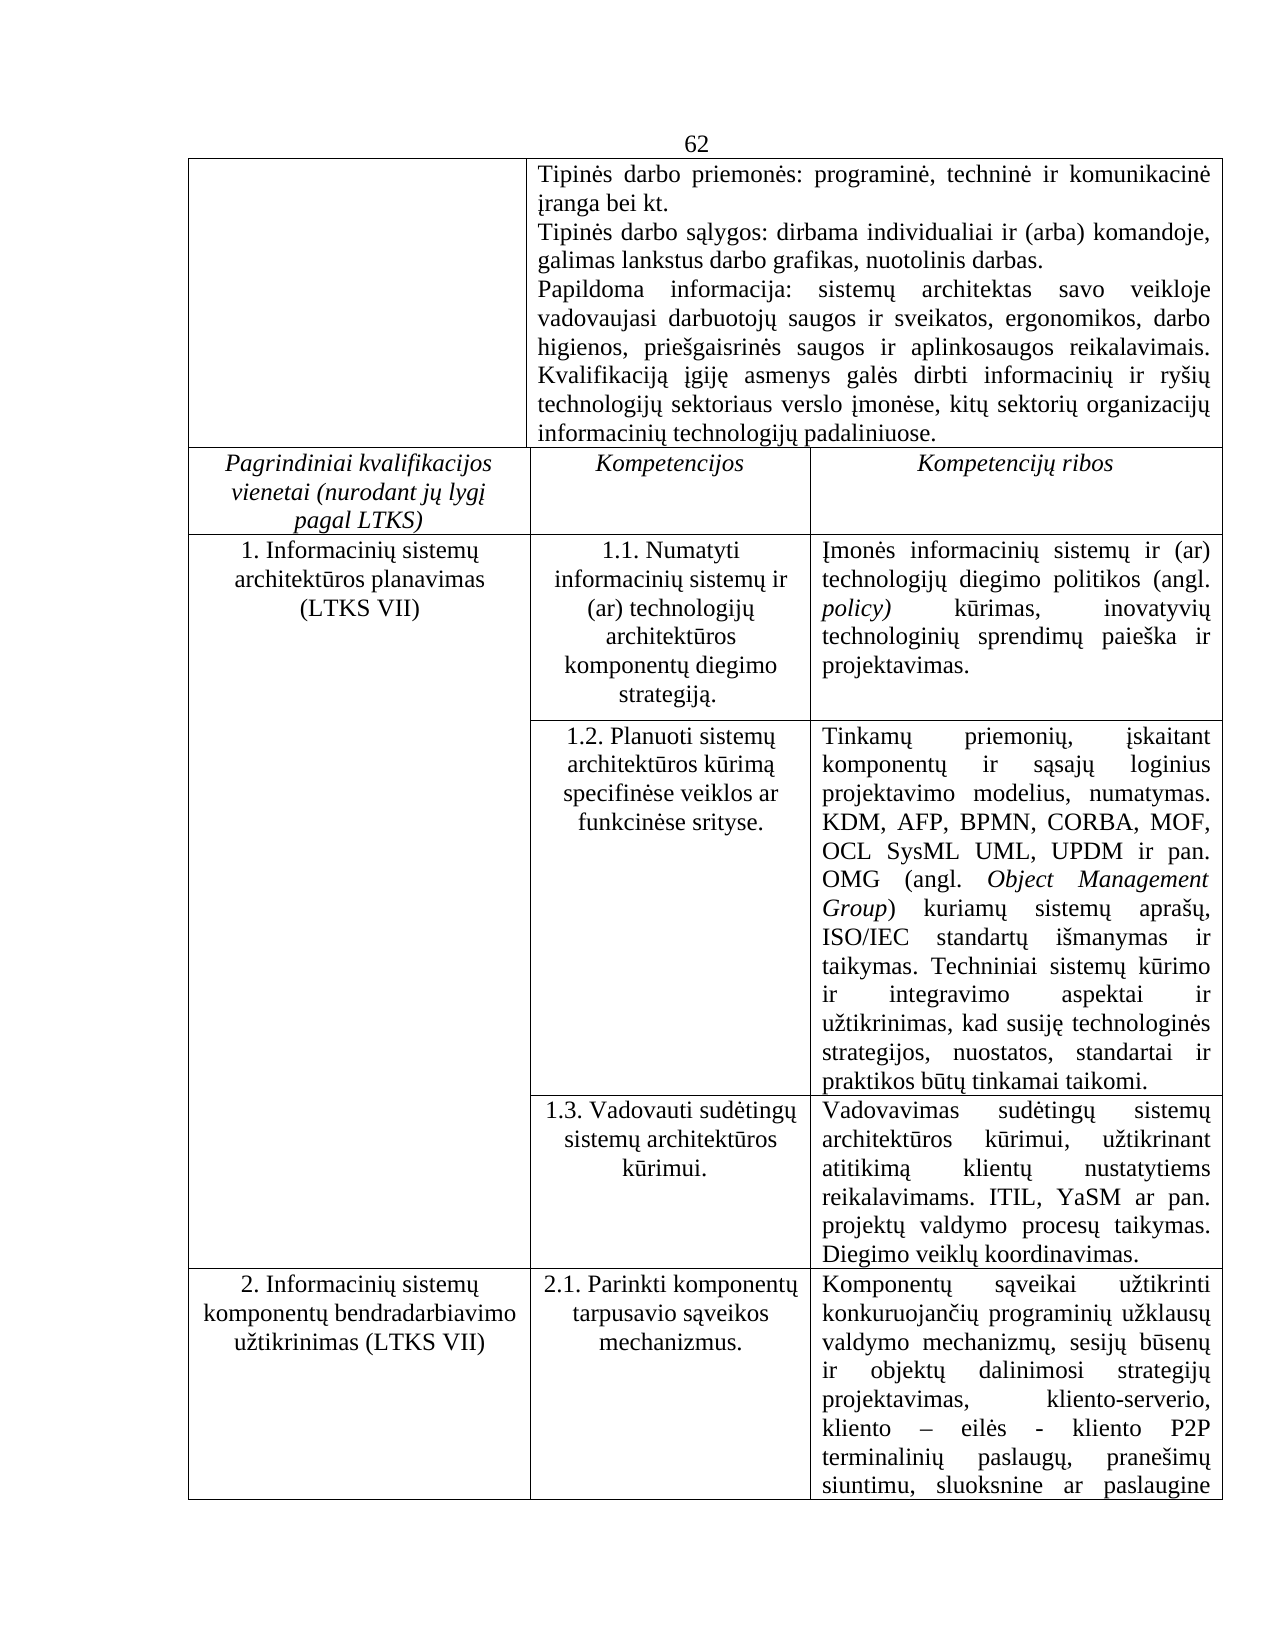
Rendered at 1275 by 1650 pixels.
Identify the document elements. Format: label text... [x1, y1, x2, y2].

table_cell 1.1. Numatyti informacinių sistemų ir (ar) technologijų architektūros komponentų diegimo strategiją. [531, 535, 810, 720]
table_cell Kompetencijos [531, 448, 810, 534]
table_header Tipinės darbo priemonės: programinė, techninė ir komunikacinė įranga bei kt. Tipinės darbo sąlygos: dirbama individualiai ir (arba) komandoje, galimas lankstus darbo grafikas, nuotolinis darbas. Papildoma informacija: sistemų architektas savo veikloje vadovaujasi darbuotojų saugos ir sveikatos, ergonomikos, darbo higienos, priešgaisrinės saugos ir aplinkosaugos reikalavimais. Kvalifikaciją įgiję asmenys galės dirbti informacinių ir ryšių technologijų sektoriaus verslo įmonėse, kitų sektorių organizacijų informacinių technologijų padaliniuose. [527, 159, 1222, 447]
table_cell Kompetencijų ribos [811, 448, 1222, 534]
table_cell Komponentų sąveikai užtikrinti konkuruojančių programinių užklausų valdymo mechanizmų, sesijų būsenų ir objektų dalinimosi strategijų projektavimas, kliento-serverio, kliento – eilės - kliento P2P terminalinių paslaugų, pranešimų siuntimu, sluoksnine ar paslaugine [811, 1269, 1222, 1499]
table_cell Tinkamų priemonių, įskaitant komponentų ir sąsajų loginius projektavimo modelius, numatymas. KDM, AFP, BPMN, CORBA, MOF, OCL SysML UML, UPDM ir pan. OMG (angl. Object Management Group) kuriamų sistemų aprašų, ISO/IEC standartų išmanymas ir taikymas. Techniniai sistemų kūrimo ir integravimo aspektai ir užtikrinimas, kad susiję technologinės strategijos, nuostatos, standartai ir praktikos būtų tinkamai taikomi. [811, 721, 1222, 1094]
table_cell Pagrindiniai kvalifikacijos vienetai (nurodant jų lygį pagal LTKS) [189, 448, 530, 534]
table_cell 1.2. Planuoti sistemų architektūros kūrimą specifinėse veiklos ar funkcinėse srityse. [531, 721, 810, 1094]
table_header [189, 159, 526, 447]
table_cell Įmonės informacinių sistemų ir (ar) technologijų diegimo politikos (angl. policy) kūrimas, inovatyvių technologinių sprendimų paieška ir projektavimas. [811, 535, 1222, 720]
table_cell 2.1. Parinkti komponentų tarpusavio sąveikos mechanizmus. [531, 1269, 810, 1499]
table_cell 1.3. Vadovauti sudėtingų sistemų architektūros kūrimui. [531, 1096, 810, 1268]
table_cell Vadovavimas sudėtingų sistemų architektūros kūrimui, užtikrinant atitikimą klientų nustatytiems reikalavimams. ITIL, YaSM ar pan. projektų valdymo procesų taikymas. Diegimo veiklų koordinavimas. [811, 1096, 1222, 1268]
table_cell 2. Informacinių sistemų komponentų bendradarbiavimo užtikrinimas (LTKS VII) [189, 1269, 530, 1499]
table_cell 1. Informacinių sistemų architektūros planavimas (LTKS VII) [189, 535, 530, 1268]
